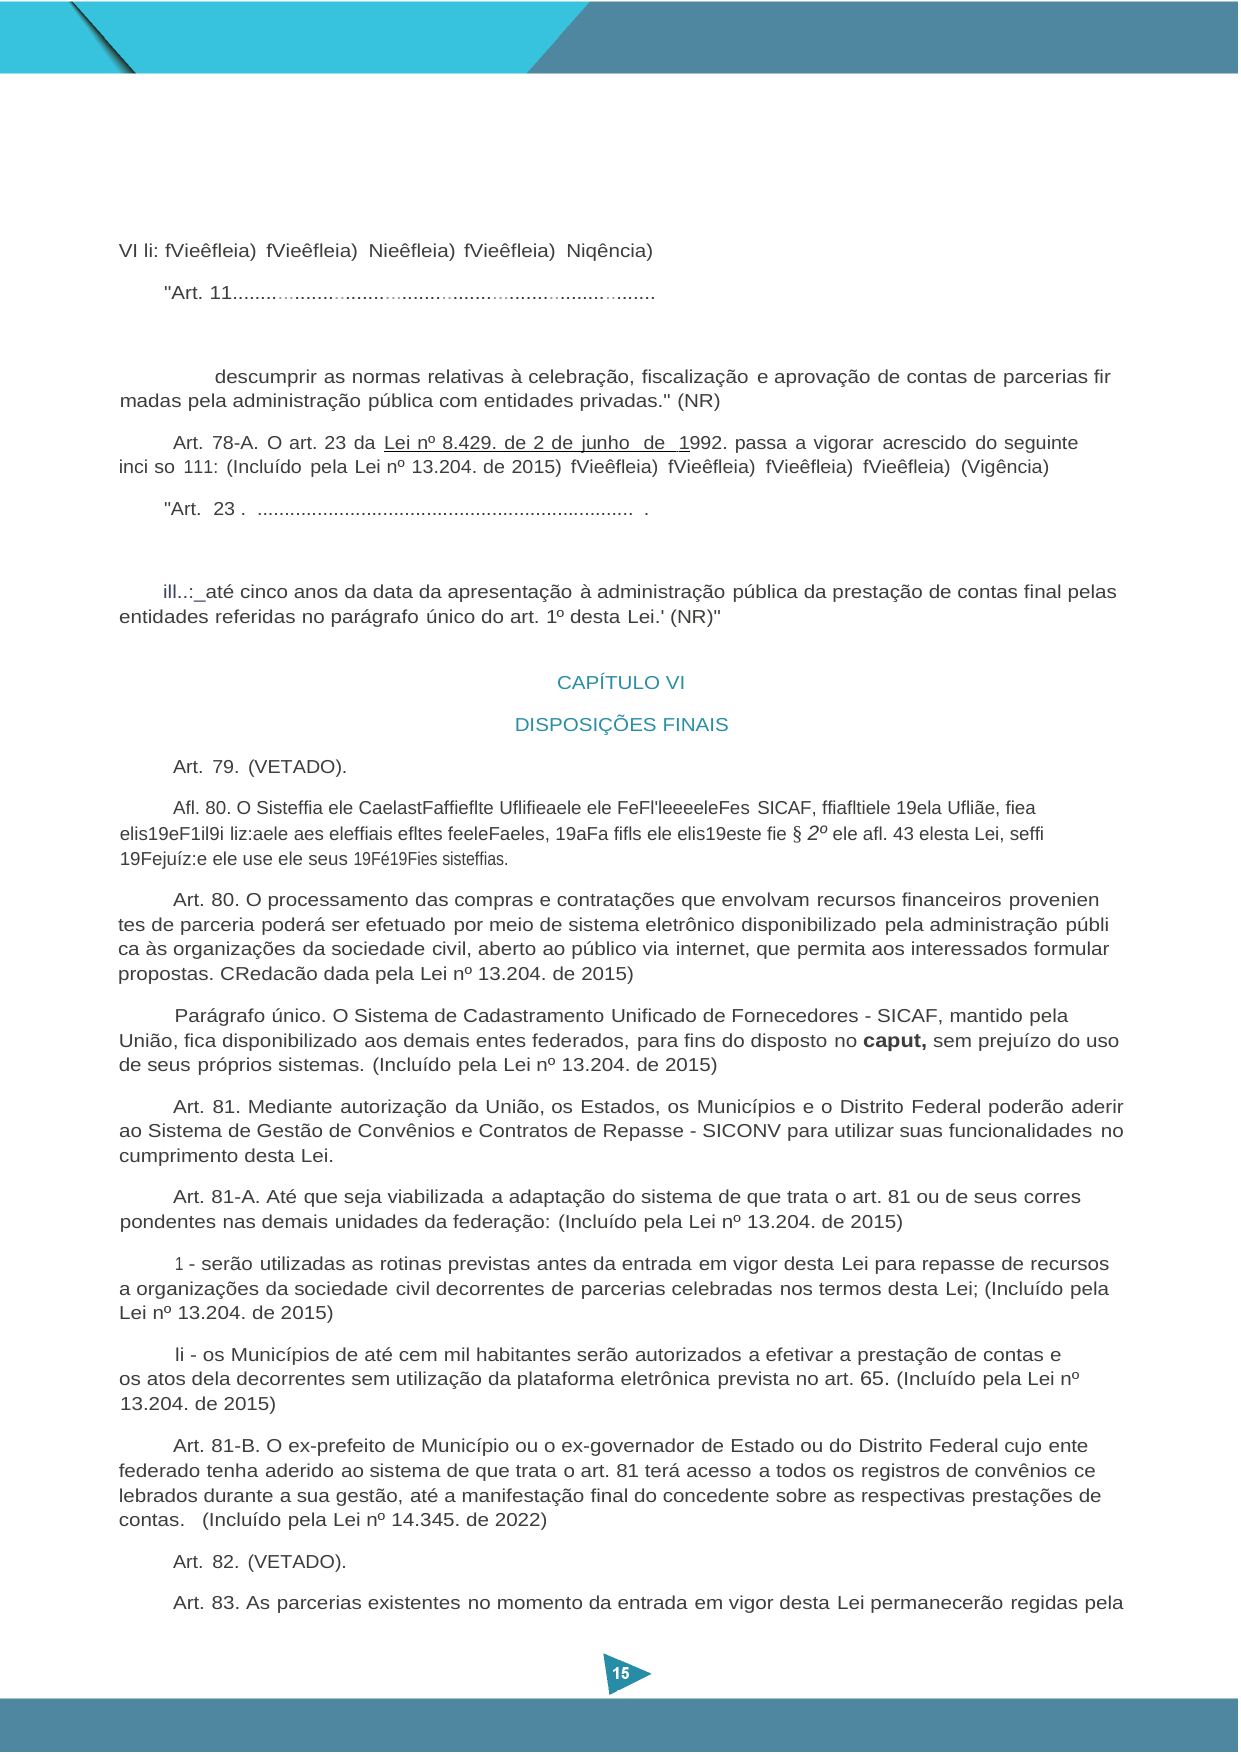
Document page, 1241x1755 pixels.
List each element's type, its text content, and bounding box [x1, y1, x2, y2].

text Art. 78-A. O art. 23 da Lei nº 8.429. de 2 de junho de 1992. passa a vigorar acrescido do seguinte inci­ so 111: (Incluído pela Lei nº 13.204. de 2015) fVieêfleia) fVieêfleia) fVieêfleia) fVieêfleia) (Vigência) [118, 432, 1100, 478]
text "Art. 23 . ..................................................................... . [164, 497, 1241, 519]
text descumprir as normas relativas à celebração, fiscalização e aprovação de contas de parcerias fir­ madas pela administração pública com entidades privadas." (NR) [119, 366, 1121, 412]
text Afl. 80. O Sisteffia ele CaelastFaffieflte Uflifieaele ele FeFl'leeeeleFes SICAF, ffiafltiele 19ela Ufliãe, fiea elis19eF1il9i liz:aele aes eleffiais efltes feeleFaeles, 19aFa fifls ele elis19este fie § 2º ele afl. 43 elesta Lei, seffi 19Fejuíz:e ele use ele seus 19Fé19Fies sisteffias. [119, 797, 1121, 869]
text Art. 79. (VETADO). [173, 756, 1241, 777]
text VI li: fVieêfleia) fVieêfleia) Nieêfleia) fVieêfleia) Niqência) "Art. 11........................................................................... [118, 240, 666, 303]
text 13.204. de 2015) [120, 1393, 1241, 1414]
text Art. 81-A. Até que seja viabilizada a adaptação do sistema de que trata o art. 81 ou de seus corres­ pondentes nas demais unidades da federação: (Incluído pela Lei nº 13.204. de 2015) [119, 1186, 1121, 1233]
text Art. 81. Mediante autorização da União, os Estados, os Municípios e o Distrito Federal poderão aderir ao Sistema de Gestão de Convênios e Contratos de Repasse - SICONV para utilizar suas funcionalidades no cumprimento desta Lei. [119, 1095, 1123, 1167]
text ill..:_até cinco anos da data da apresentação à administração pública da prestação de contas final pelas entidades referidas no parágrafo único do art. 1º desta Lei.' (NR)" [119, 581, 1121, 628]
text Art. 80. O processamento das compras e contratações que envolvam recursos financeiros provenien­ tes de parceria poderá ser efetuado por meio de sistema eletrônico disponibilizado pela administração públi­ ca às organizações da sociedade civil, aberto ao público via internet, que permita aos interessados formular propostas. CRedacão dada pela Lei nº 13.204. de 2015) [118, 889, 1121, 984]
text CAPÍTULO VI DISPOSIÇÕES FINAIS [512, 672, 730, 735]
text Parágrafo único. O Sistema de Cadastramento Unificado de Fornecedores - SICAF, mantido pela União, fica disponibilizado aos demais entes federados, para fins do disposto no caput, sem prejuízo do uso de seus próprios sistemas. (Incluído pela Lei nº 13.204. de 2015) [118, 1005, 1121, 1076]
text 1 - serão utilizadas as rotinas previstas antes da entrada em vigor desta Lei para repasse de recursos a organizações da sociedade civil decorrentes de parcerias celebradas nos termos desta Lei; (Incluído pela Lei nº 13.204. de 2015) [119, 1253, 1110, 1323]
text Art. 83. As parcerias existentes no momento da entrada em vigor desta Lei permanecerão regidas pela [118, 1592, 1123, 1613]
text li - os Municípios de até cem mil habitantes serão autorizados a efetivar a prestação de contas e os atos dela decorrentes sem utilização da plataforma eletrônica prevista no art. 65. (Incluído pela Lei nº [119, 1344, 1081, 1390]
text Art. 81-B. O ex-prefeito de Município ou o ex-governador de Estado ou do Distrito Federal cujo ente federado tenha aderido ao sistema de que trata o art. 81 terá acesso a todos os registros de convênios ce­ lebrados durante a sua gestão, até a manifestação final do concedente sobre as respectivas prestações de contas. (Incluído pela Lei nº 14.345. de 2022) [118, 1435, 1121, 1531]
text Art. 82. (VETADO). [173, 1551, 1241, 1572]
